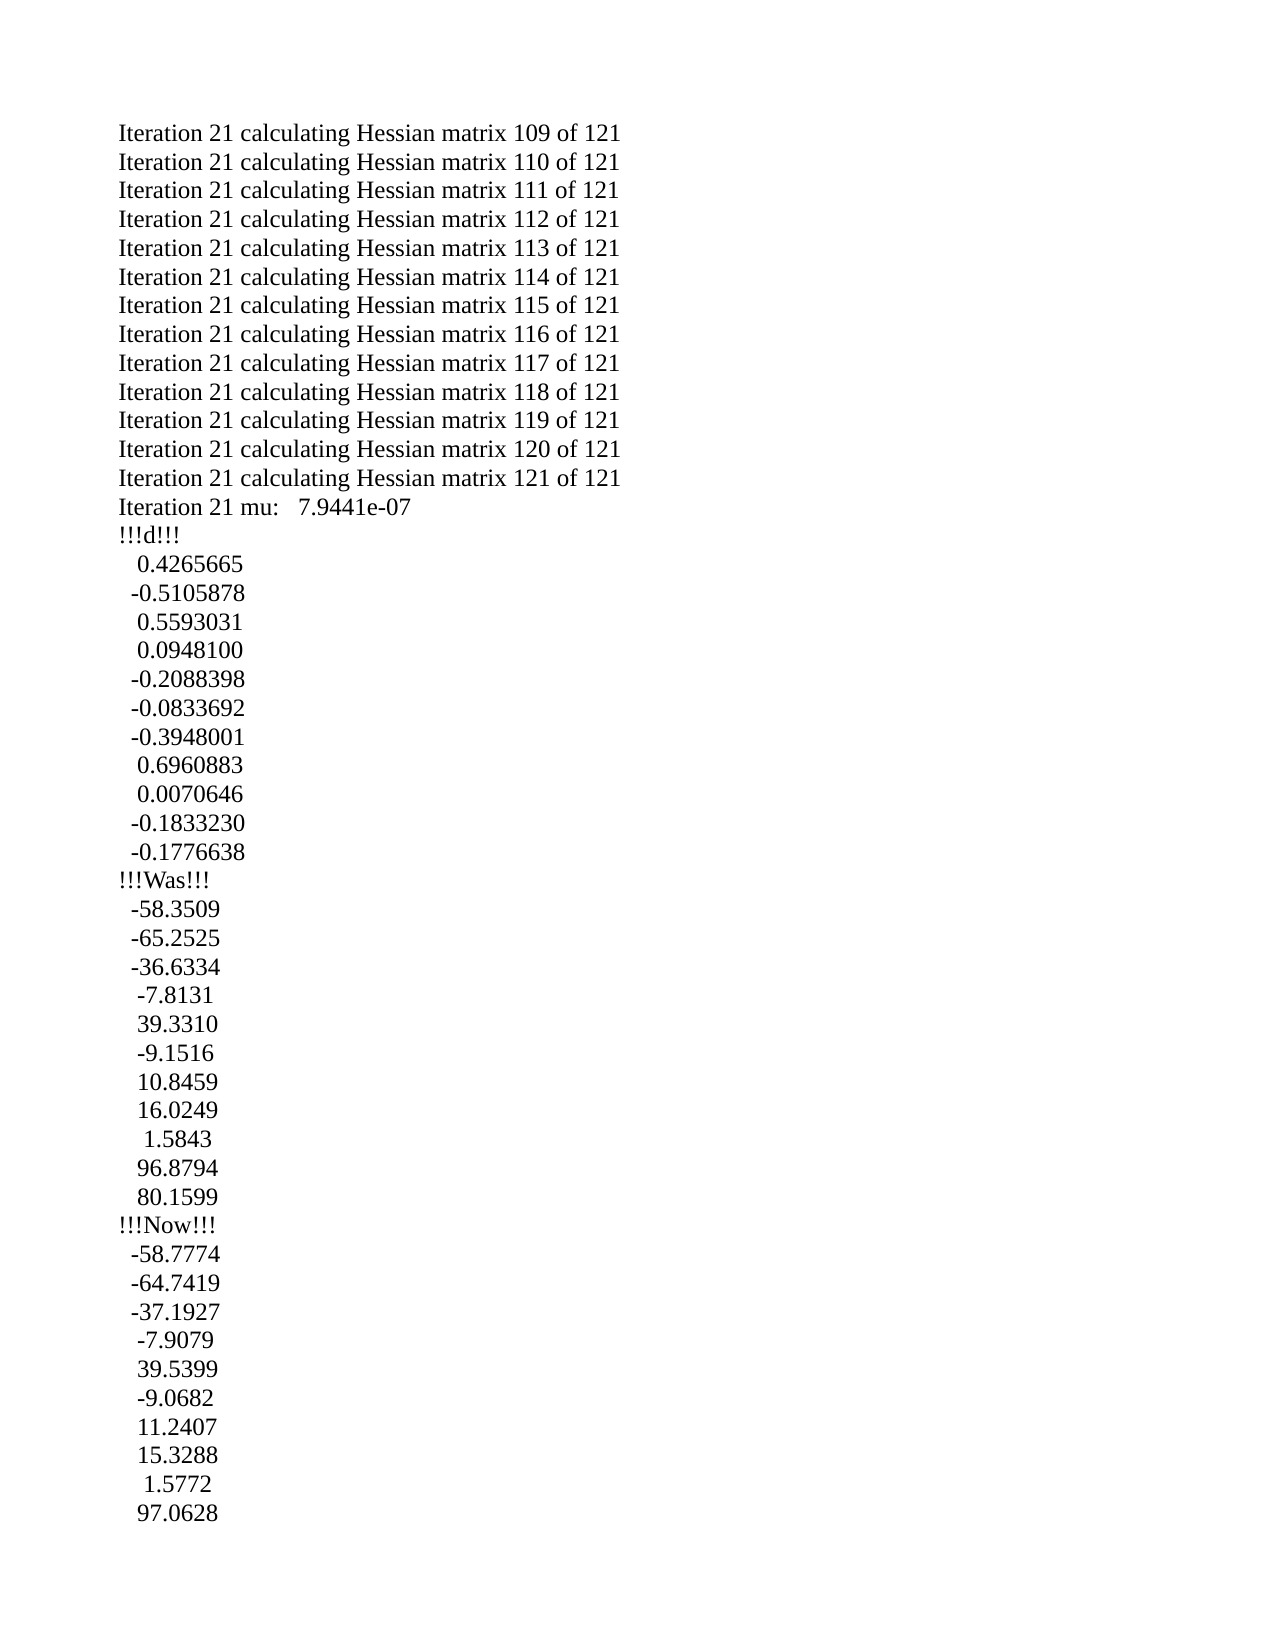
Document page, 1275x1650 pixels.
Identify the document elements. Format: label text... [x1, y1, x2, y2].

text 16.0249 [118, 1096, 1157, 1124]
text 0.5593031 [118, 607, 1157, 636]
text -65.2525 [118, 923, 1157, 952]
text Iteration 21 calculating Hessian matrix 118 of 121 [118, 377, 1157, 406]
text Iteration 21 calculating Hessian matrix 117 of 121 [118, 348, 1157, 377]
text 39.5399 [118, 1354, 1157, 1383]
text 10.8459 [118, 1067, 1157, 1096]
text Iteration 21 calculating Hessian matrix 112 of 121 [118, 204, 1157, 233]
text 0.6960883 [118, 751, 1157, 779]
text -9.1516 [118, 1038, 1157, 1067]
text Iteration 21 mu: 7.9441e-07 [118, 492, 1157, 521]
text Iteration 21 calculating Hessian matrix 110 of 121 [118, 147, 1157, 176]
text -36.6334 [118, 952, 1157, 981]
text -0.3948001 [118, 722, 1157, 751]
text Iteration 21 calculating Hessian matrix 120 of 121 [118, 434, 1157, 463]
text 0.4265665 [118, 549, 1157, 578]
text -7.9079 [118, 1326, 1157, 1354]
text -37.1927 [118, 1297, 1157, 1326]
text -58.3509 [118, 894, 1157, 923]
text -64.7419 [118, 1268, 1157, 1297]
text -58.7774 [118, 1239, 1157, 1268]
text 80.1599 [118, 1182, 1157, 1211]
text 0.0948100 [118, 636, 1157, 664]
text 39.3310 [118, 1009, 1157, 1038]
text Iteration 21 calculating Hessian matrix 111 of 121 [118, 176, 1157, 204]
text !!!d!!! [118, 521, 1157, 549]
text -0.1833230 [118, 808, 1157, 837]
text -0.1776638 [118, 837, 1157, 866]
text Iteration 21 calculating Hessian matrix 119 of 121 [118, 406, 1157, 434]
text 1.5843 [118, 1124, 1157, 1153]
text -0.5105878 [118, 578, 1157, 607]
text Iteration 21 calculating Hessian matrix 116 of 121 [118, 319, 1157, 348]
text -0.2088398 [118, 664, 1157, 693]
text Iteration 21 calculating Hessian matrix 113 of 121 [118, 233, 1157, 262]
text 1.5772 [118, 1469, 1157, 1498]
text 97.0628 [118, 1498, 1157, 1527]
text -0.0833692 [118, 693, 1157, 722]
text 11.2407 [118, 1412, 1157, 1441]
text 96.8794 [118, 1153, 1157, 1182]
text -7.8131 [118, 981, 1157, 1009]
text 15.3288 [118, 1441, 1157, 1469]
text Iteration 21 calculating Hessian matrix 114 of 121 [118, 262, 1157, 291]
text -9.0682 [118, 1383, 1157, 1412]
text Iteration 21 calculating Hessian matrix 115 of 121 [118, 291, 1157, 319]
text Iteration 21 calculating Hessian matrix 121 of 121 [118, 463, 1157, 492]
text 0.0070646 [118, 779, 1157, 808]
text !!!Now!!! [118, 1211, 1157, 1239]
text !!!Was!!! [118, 866, 1157, 894]
text Iteration 21 calculating Hessian matrix 109 of 121 [118, 118, 1157, 147]
